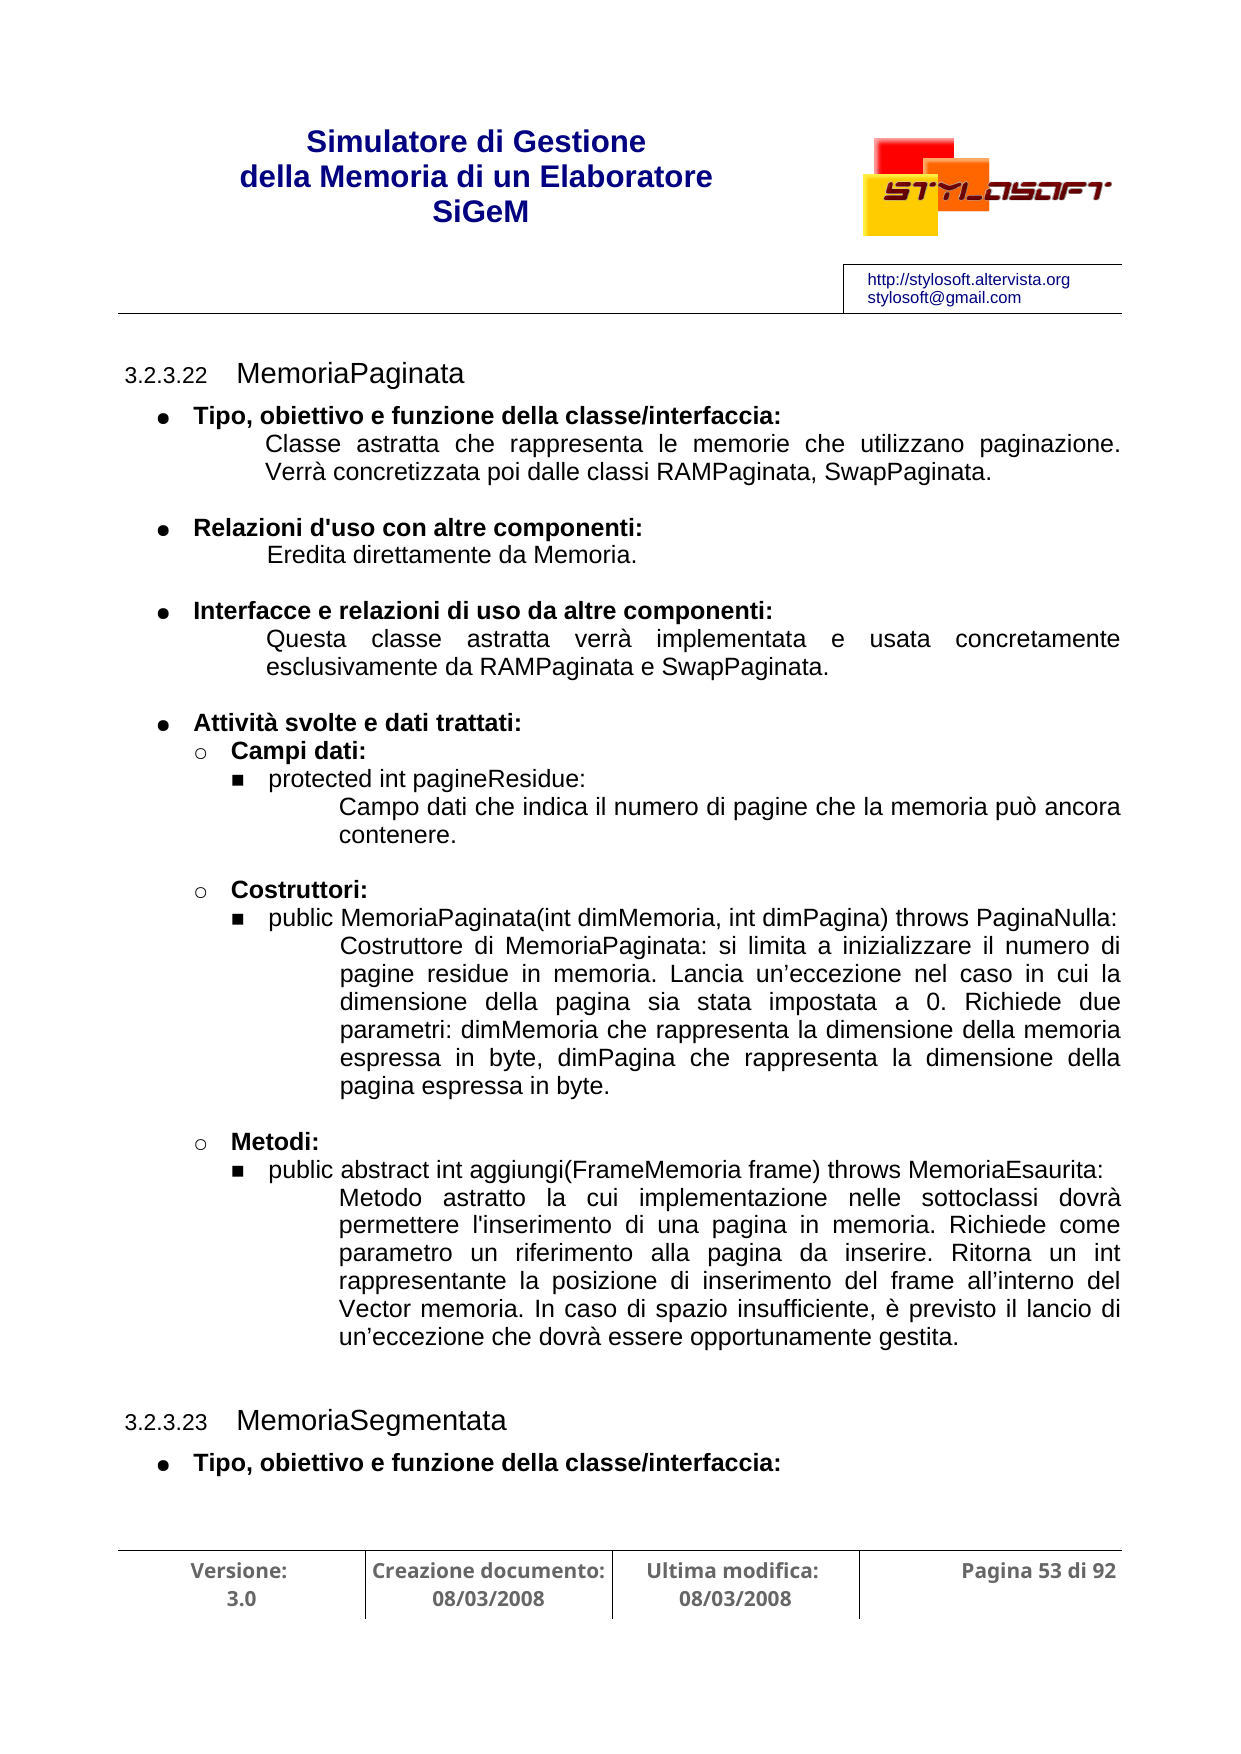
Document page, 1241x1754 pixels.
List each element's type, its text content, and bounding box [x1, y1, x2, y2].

list Tipo, obiettivo e funzione della classe/interfaccia: [156, 1449, 1122, 1477]
list Campi dati: [193, 737, 1122, 764]
picture [848, 123, 1117, 247]
subtitle MemoriaSegmentata [118, 1404, 1122, 1436]
list public MemoriaPaginata(int dimMemoria, int dimPagina) throws PaginaNulla: [231, 904, 1122, 932]
text Costruttore di MemoriaPaginata: si limita a inizializzare il numero di pagine residue in memoria. Lancia un’eccezione nel caso in cui la dimensione della pagina sia stata impostata a 0. Richiede due parametri: dimMemoria che rappresenta la dimensione della memoria espressa in byte, dimPagina che rappresenta la dimensione della pagina espressa in byte. [339, 932, 1122, 1099]
text Eredita direttamente da Memoria. [267, 541, 1122, 569]
text Questa classe astratta verrà implementata e usata concretamente esclusivamente da RAMPaginata e SwapPaginata. [266, 625, 1122, 681]
subtitle MemoriaPaginata [118, 357, 1122, 389]
list protected int pagineResidue: [231, 764, 1122, 792]
list public abstract int aggiungi(FrameMemoria frame) throws MemoriaEsaurita: [231, 1155, 1122, 1183]
list Tipo, obiettivo e funzione della classe/interfaccia: [156, 402, 1122, 429]
list Attività svolte e dati trattati: [156, 709, 1122, 737]
list Costruttori: [193, 876, 1122, 904]
list Relazioni d'uso con altre componenti: [156, 513, 1122, 541]
list Metodi: [193, 1127, 1122, 1155]
text Campo dati che indica il numero di pagine che la memoria può ancora contenere. [339, 792, 1122, 848]
text Metodo astratto la cui implementazione nelle sottoclassi dovrà permettere l'inserimento di una pagina in memoria. Richiede come parametro un riferimento alla pagina da inserire. Ritorna un int rappresentante la posizione di inserimento del frame all’interno del Vector memoria. In caso di spazio insufficiente, è previsto il lancio di un’eccezione che dovrà essere opportunamente gestita. [339, 1183, 1122, 1351]
list Interfacce e relazioni di uso da altre componenti: [156, 597, 1122, 625]
text Classe astratta che rappresenta le memorie che utilizzano paginazione. Verrà concretizzata poi dalle classi RAMPaginata, SwapPaginata. [265, 429, 1122, 485]
